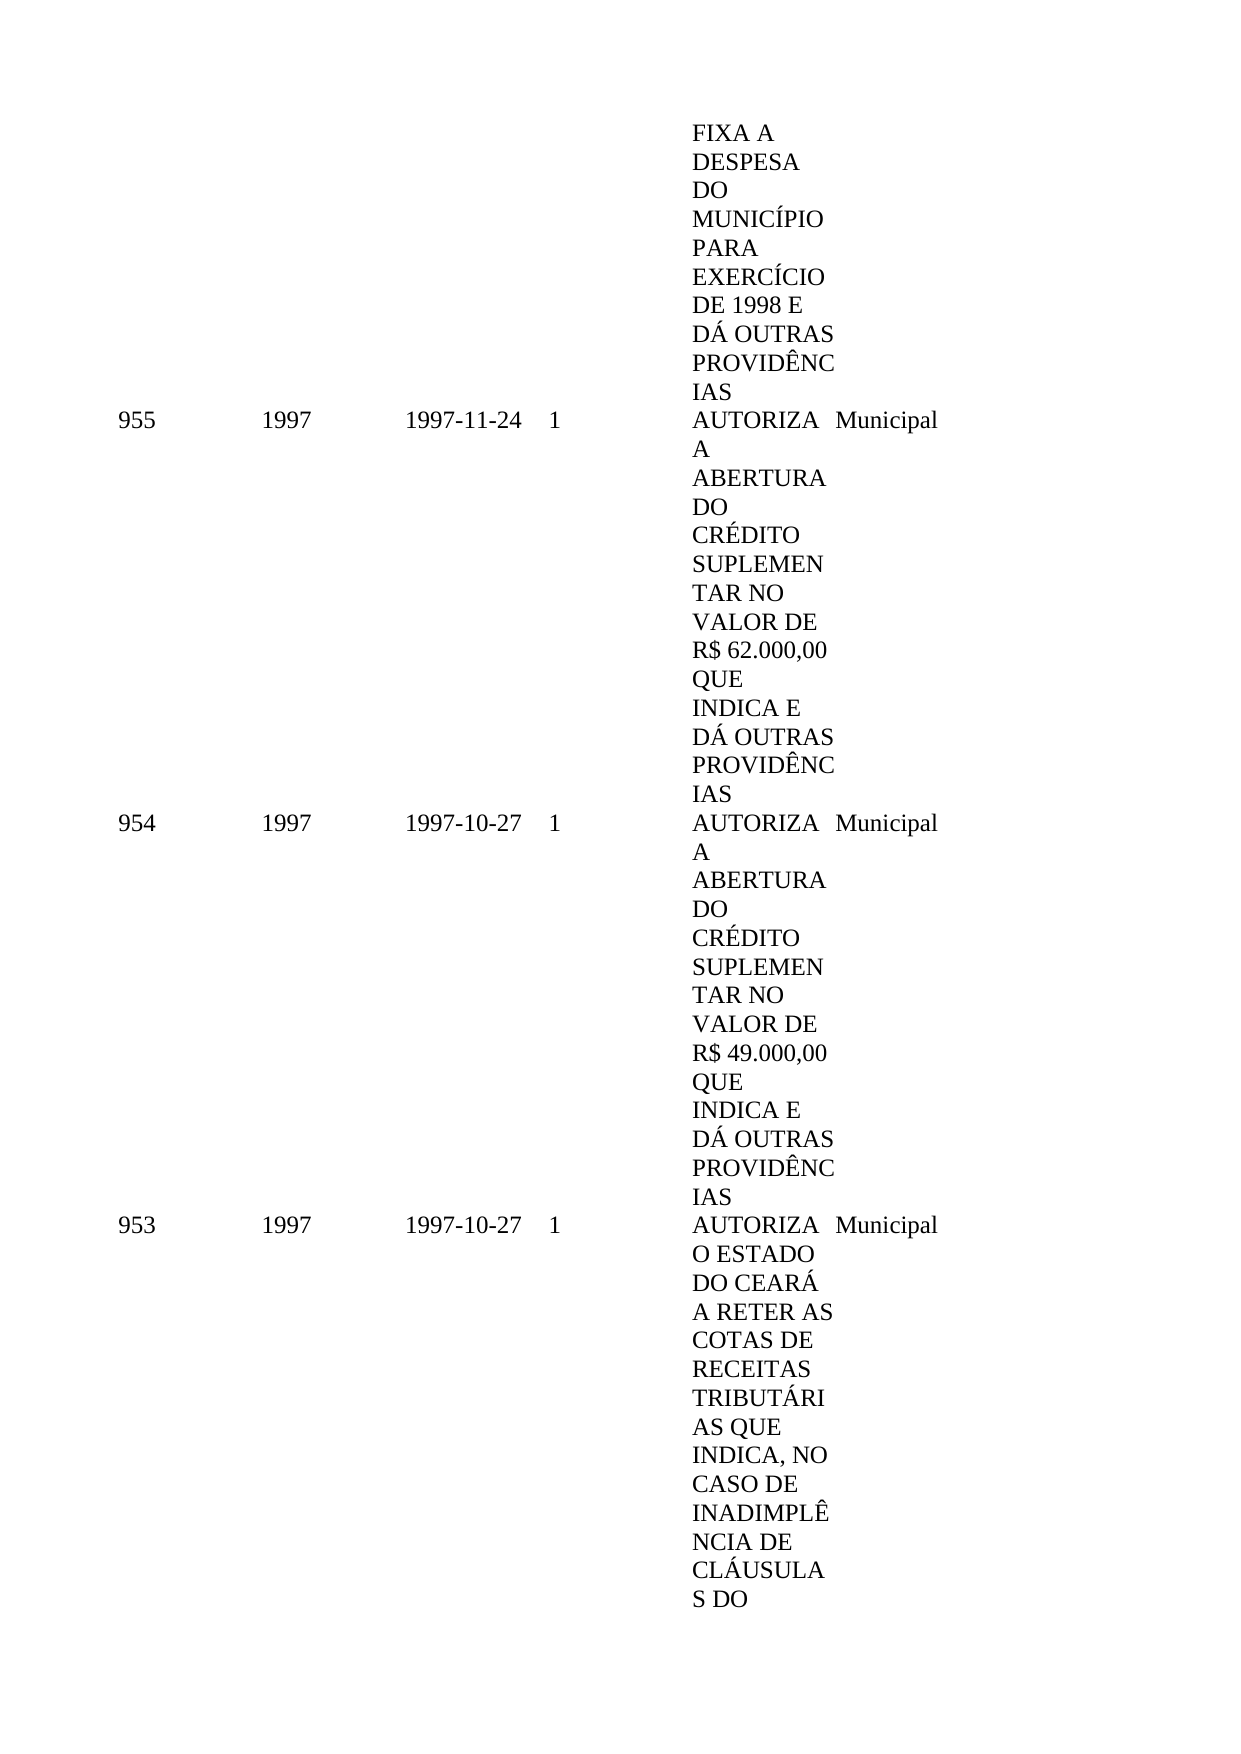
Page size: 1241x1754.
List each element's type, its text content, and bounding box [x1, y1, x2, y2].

table_cell [405, 118, 548, 406]
table_cell 1 [548, 1211, 692, 1613]
table_cell Municipal [835, 808, 979, 1211]
table_cell 954 [118, 808, 261, 1211]
table_cell [261, 118, 405, 406]
table_cell [979, 118, 1122, 406]
table_cell 1997 [261, 406, 405, 808]
table_cell AUTORIZA O ESTADO DO CEARÁ A RETER AS COTAS DE RECEITAS TRIBUTÁRIAS QUE INDICA, NO CASO DE INADIMPLÊNCIA DE CLÁUSULAS DO [692, 1211, 835, 1613]
table_cell [979, 1211, 1122, 1613]
table_cell [548, 118, 692, 406]
table_cell 953 [118, 1211, 261, 1613]
table_cell 955 [118, 406, 261, 808]
table_cell 1997-10-27 [405, 808, 548, 1211]
table_cell 1997-11-24 [405, 406, 548, 808]
table_cell [979, 406, 1122, 808]
table_cell [118, 118, 261, 406]
table_cell AUTORIZA A ABERTURA DO CRÉDITO SUPLEMENTAR NO VALOR DE R$ 49.000,00 QUE INDICA E DÁ OUTRAS PROVIDÊNCIAS [692, 808, 835, 1211]
table_cell 1 [548, 406, 692, 808]
table_cell 1997 [261, 808, 405, 1211]
table_cell [979, 808, 1122, 1211]
table_cell 1 [548, 808, 692, 1211]
table_cell Municipal [835, 1211, 979, 1613]
table_cell 1997 [261, 1211, 405, 1613]
table_cell AUTORIZA A ABERTURA DO CRÉDITO SUPLEMENTAR NO VALOR DE R$ 62.000,00 QUE INDICA E DÁ OUTRAS PROVIDÊNCIAS [692, 406, 835, 808]
table_cell [835, 118, 979, 406]
table_cell 1997-10-27 [405, 1211, 548, 1613]
table_cell Municipal [835, 406, 979, 808]
table_cell FIXA A DESPESA DO MUNICÍPIO PARA EXERCÍCIO DE 1998 E DÁ OUTRAS PROVIDÊNCIAS [692, 118, 835, 406]
